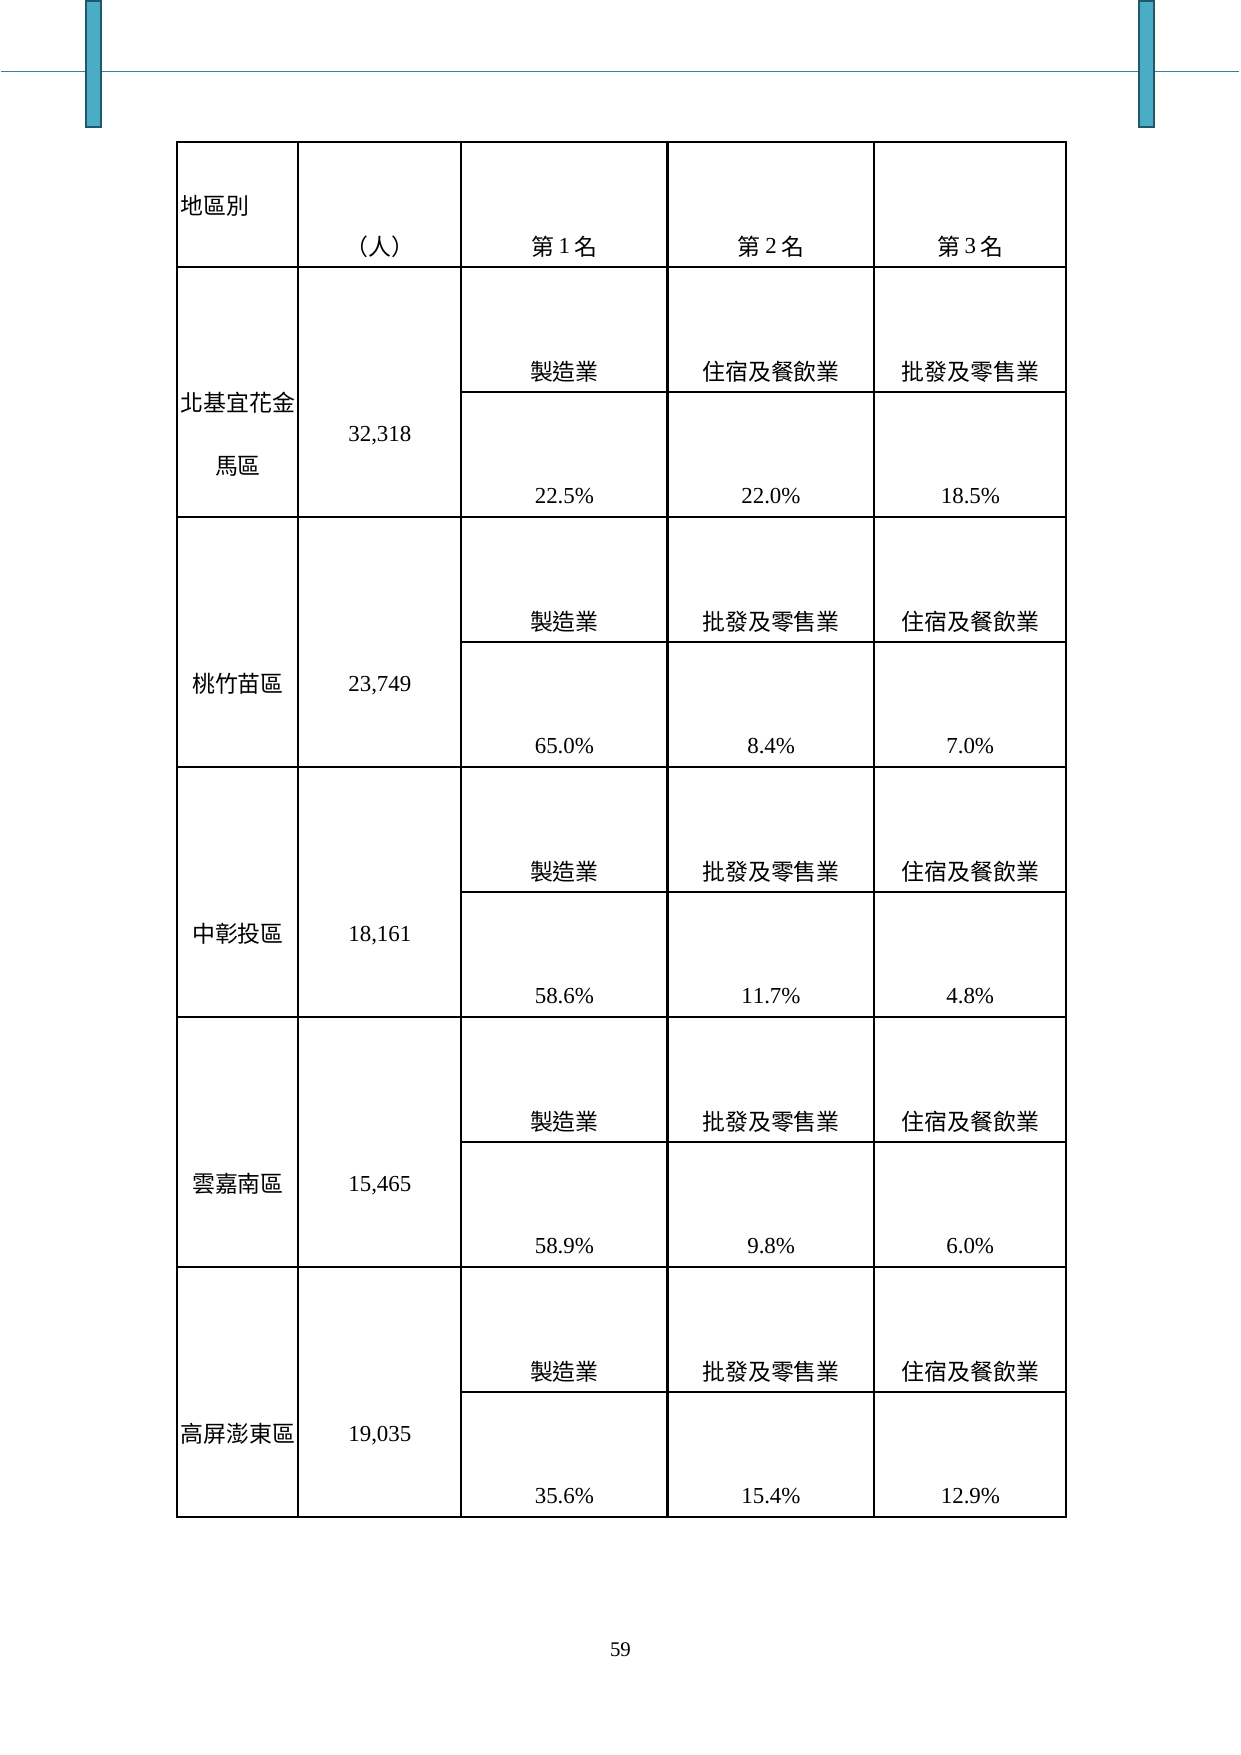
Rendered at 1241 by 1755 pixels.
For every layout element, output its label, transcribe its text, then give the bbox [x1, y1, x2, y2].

table_cell 批發及零售業 [875, 268, 1065, 391]
table_cell 23,749 [299, 518, 460, 766]
table_cell 4.8% [875, 893, 1065, 1016]
table_cell 18.5% [875, 393, 1065, 516]
table_cell 11.7% [669, 893, 873, 1016]
table_header （人） [299, 143, 460, 266]
table_cell 高屏澎東區 [178, 1268, 297, 1516]
table_cell 製造業 [462, 768, 666, 891]
table_cell 雲嘉南區 [178, 1018, 297, 1266]
table_cell 住宿及餐飲業 [875, 1018, 1065, 1141]
table_cell 第3名 [875, 143, 1065, 266]
table_cell 22.0% [669, 393, 873, 516]
table_cell 北基宜花金馬區 [178, 268, 297, 516]
table_cell 製造業 [462, 1018, 666, 1141]
table_cell 住宿及餐飲業 [875, 518, 1065, 641]
table_cell 58.6% [462, 893, 666, 1016]
table_header 地區別 [178, 143, 297, 266]
table_cell 製造業 [462, 1268, 666, 1391]
table_cell 第1名 [462, 143, 666, 266]
table_cell 住宿及餐飲業 [669, 268, 873, 391]
table_cell 18,161 [299, 768, 460, 1016]
table_cell 製造業 [462, 518, 666, 641]
table_cell 第2名 [669, 143, 873, 266]
table_cell 中彰投區 [178, 768, 297, 1016]
table_cell 批發及零售業 [669, 1018, 873, 1141]
table_cell 住宿及餐飲業 [875, 768, 1065, 891]
table_cell 35.6% [462, 1393, 666, 1516]
table_cell 22.5% [462, 393, 666, 516]
table_cell 6.0% [875, 1143, 1065, 1266]
table_cell 批發及零售業 [669, 768, 873, 891]
table_cell 58.9% [462, 1143, 666, 1266]
table_cell 8.4% [669, 643, 873, 766]
table_cell 32,318 [299, 268, 460, 516]
table_cell 7.0% [875, 643, 1065, 766]
table_cell 15,465 [299, 1018, 460, 1266]
table_cell 12.9% [875, 1393, 1065, 1516]
table_cell 15.4% [669, 1393, 873, 1516]
table_cell 批發及零售業 [669, 518, 873, 641]
table_cell 65.0% [462, 643, 666, 766]
table_cell 製造業 [462, 268, 666, 391]
table_cell 住宿及餐飲業 [875, 1268, 1065, 1391]
table_cell 桃竹苗區 [178, 518, 297, 766]
table_cell 9.8% [669, 1143, 873, 1266]
table_cell 19,035 [299, 1268, 460, 1516]
table_cell 批發及零售業 [669, 1268, 873, 1391]
